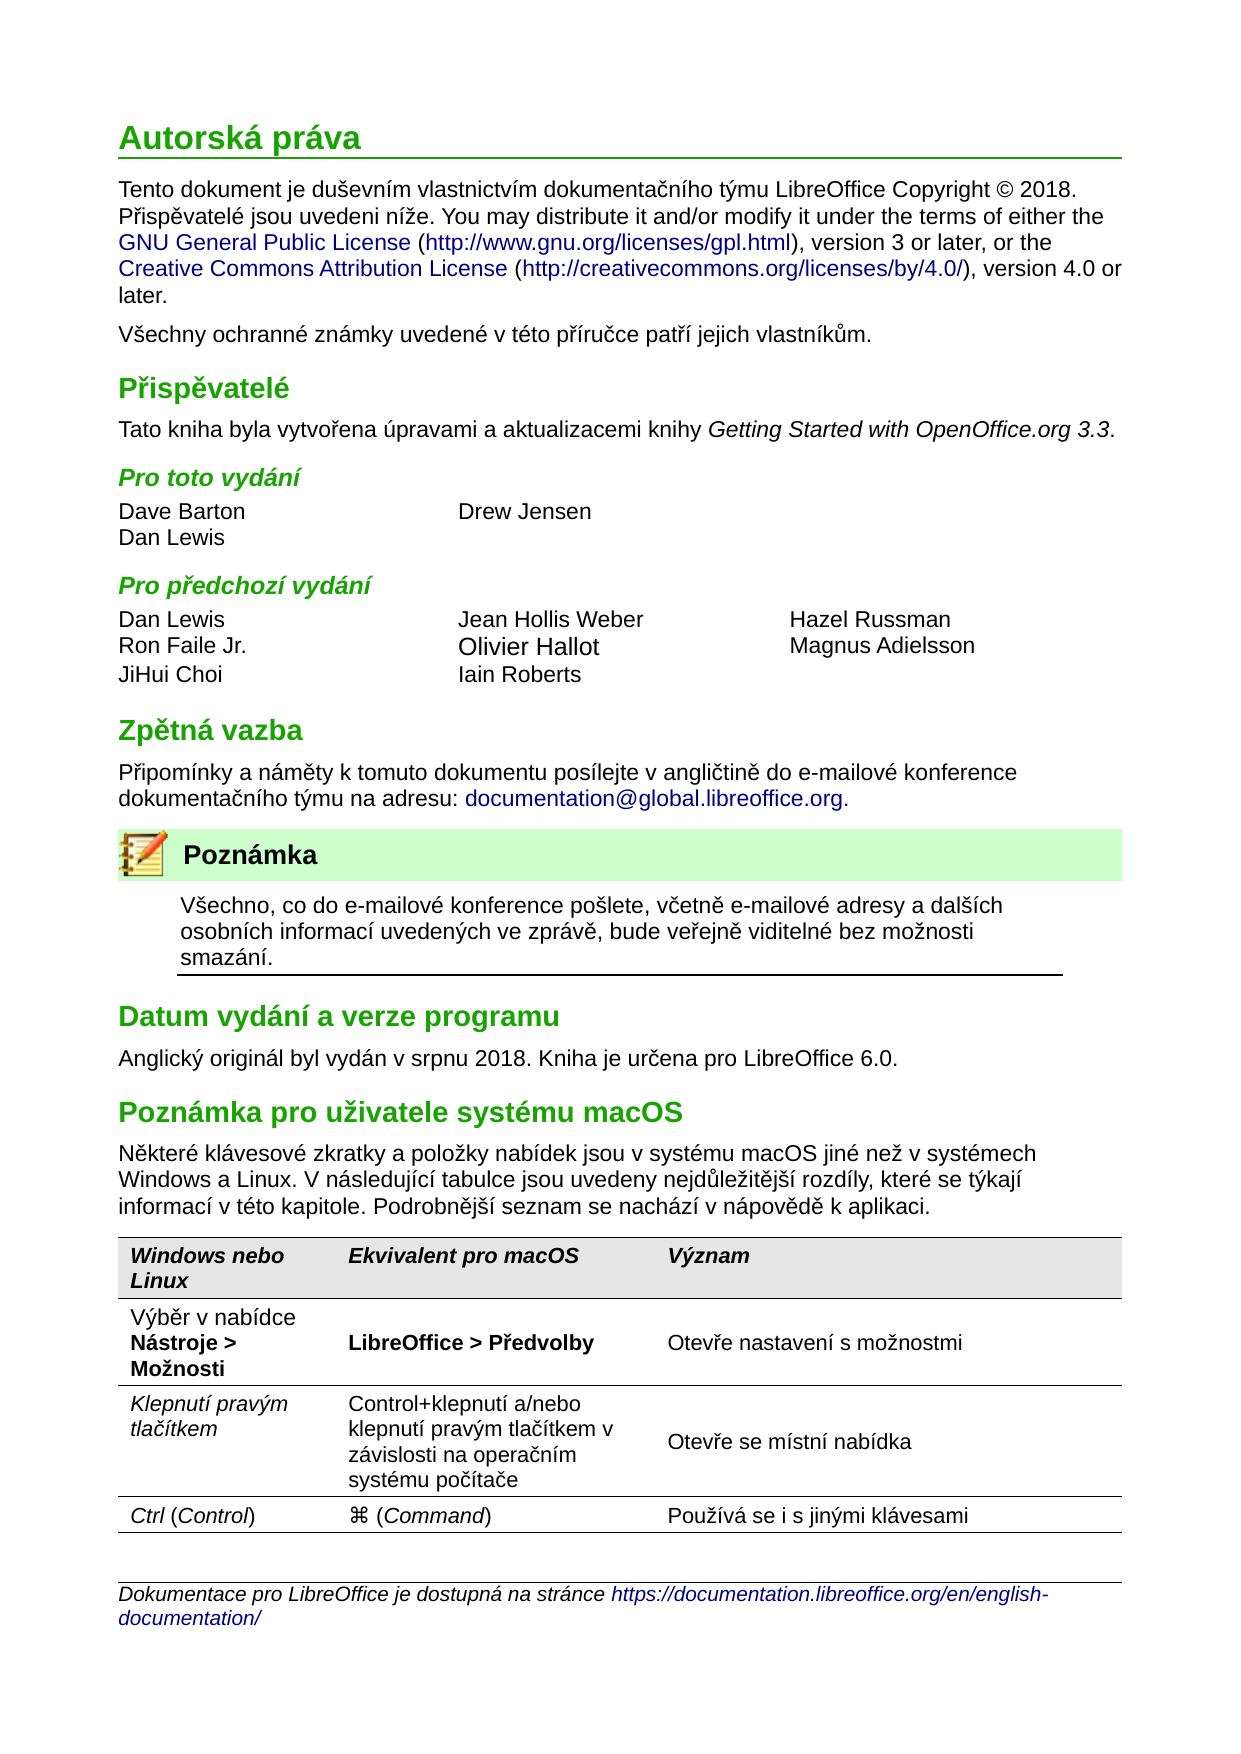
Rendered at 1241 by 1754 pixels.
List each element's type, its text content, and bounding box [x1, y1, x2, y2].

table_header Jean Hollis Weber [458, 606, 789, 632]
subtitle Přispěvatelé [118, 371, 1122, 404]
table_cell Otevře se místní nabídka [655, 1386, 1122, 1496]
text Tento dokument je duševním vlastnictvím dokumentačního týmu LibreOffice Copyright © 2018. Přispěvatelé jsou uvedeni níže. You may distribute it and/or modify it under the terms of either the GNU General Public License (http://www.gnu.org/licenses/gpl.html), version 3 or later, or the Creative Commons Attribution License (http://creativecommons.org/licenses/by/4.0/), version 4.0 or later. [118, 176, 1122, 308]
table_cell LibreOffice > Předvolby [336, 1299, 655, 1385]
table_cell Používá se i s jinými klávesami [655, 1497, 1122, 1532]
table_cell Control+klepnutí a/nebo klepnutí pravým tlačítkem v závislosti na operačním systému počítače [336, 1386, 655, 1496]
text Všechno, co do e-mailové konference pošlete, včetně e-mailové adresy a dalších osobních informací uvedených ve zprávě, bude veřejně viditelné bez možnosti smazání. [177, 889, 1063, 974]
text Některé klávesové zkratky a položky nabídek jsou v systému macOS jiné než v systémech Windows a Linux. V následující tabulce jsou uvedeny nejdůležitější rozdíly, které se týkají informací v této kapitole. Podrobnější seznam se nachází v nápovědě k aplikaci. [118, 1140, 1122, 1219]
table_header Drew Jensen [458, 498, 789, 550]
table_cell Iain Roberts [458, 661, 789, 689]
table_cell ⌘ (Command) [336, 1497, 655, 1532]
table_header Hazel Russman [789, 606, 1122, 632]
text Všechny ochranné známky uvedené v této příručce patří jejich vlastníkům. [118, 321, 1122, 347]
subtitle Poznámka pro uživatele systému macOS [118, 1095, 1122, 1128]
table_header Windows nebo Linux [118, 1238, 336, 1298]
text Připomínky a náměty k tomuto dokumentu posílejte v angličtině do e-mailové konference dokumentačního týmu na adresu: documentation@global.libreoffice.org. [118, 758, 1122, 811]
table_cell [789, 661, 1122, 689]
table_cell Olivier Hallot [458, 632, 789, 661]
text Anglický originál byl vydán v srpnu 2018. Kniha je určena pro LibreOffice 6.0. [118, 1045, 1122, 1071]
table_cell Ron Faile Jr. [118, 632, 458, 661]
table_cell JiHui Choi [118, 661, 458, 689]
table_cell Výběr v nabídce Nástroje > Možnosti [118, 1299, 336, 1385]
table_cell Magnus Adielsson [789, 632, 1122, 661]
subtitle Pro toto vydání [118, 463, 1122, 492]
table_cell Klepnutí pravým tlačítkem [118, 1386, 336, 1496]
table_header Význam [655, 1238, 1122, 1298]
table_header Dan Lewis [118, 606, 458, 632]
table_header Ekvivalent pro macOS [336, 1238, 655, 1298]
table_header Dave Barton Dan Lewis [118, 498, 458, 550]
picture [119, 829, 170, 880]
subtitle Datum vydání a verze programu [118, 999, 1122, 1033]
table_cell Otevře nastavení s možnostmi [655, 1299, 1122, 1385]
subtitle Zpětná vazba [118, 713, 1122, 747]
table_header [789, 498, 1122, 550]
subtitle Autorská práva [118, 118, 1122, 157]
table_cell Ctrl (Control) [118, 1497, 336, 1532]
subtitle Poznámka [118, 829, 1122, 881]
text Tato kniha byla vytvořena úpravami a aktualizacemi knihy Getting Started with OpenOffice.org 3.3. [118, 416, 1122, 442]
subtitle Pro předchozí vydání [118, 571, 1122, 600]
